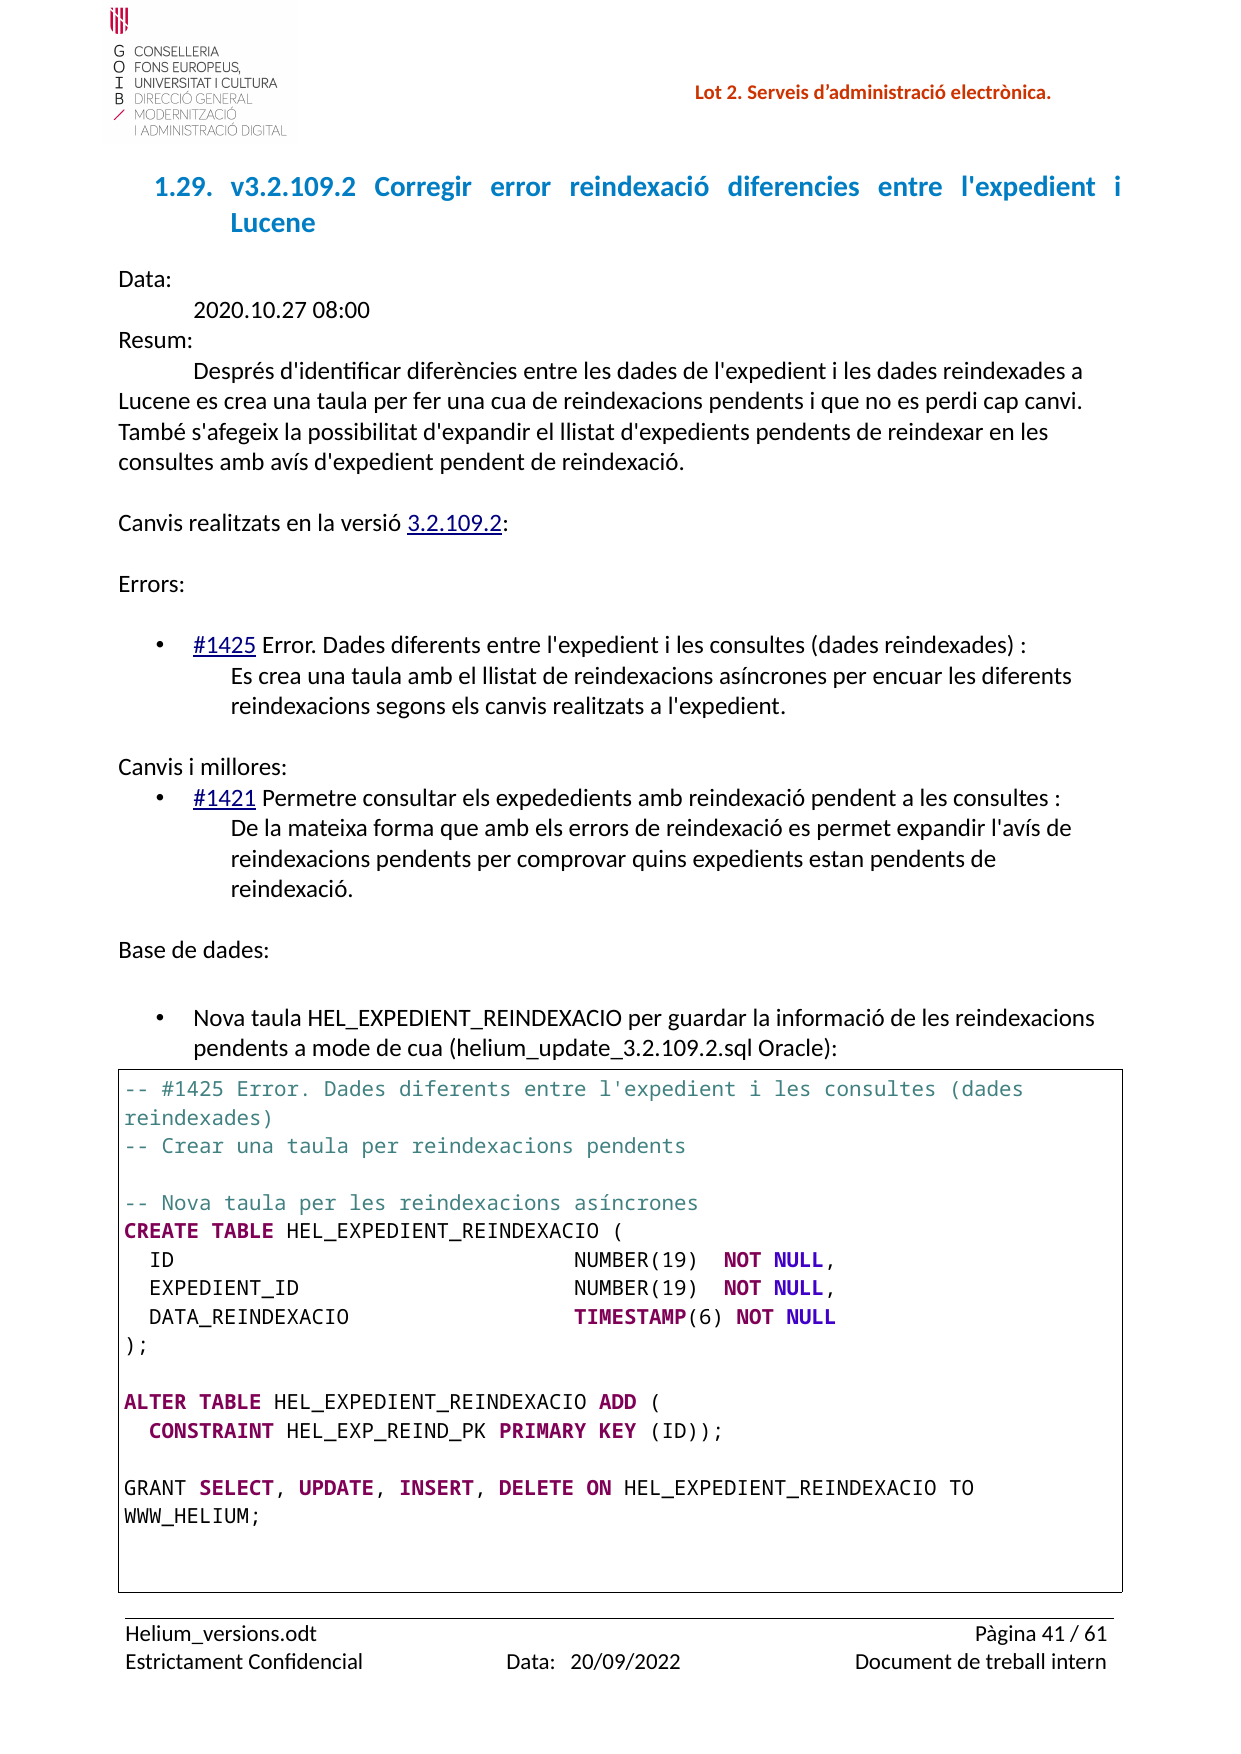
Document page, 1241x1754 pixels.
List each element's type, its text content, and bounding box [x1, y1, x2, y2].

text Errors: [118, 568, 1122, 599]
picture [100, 0, 297, 144]
list Nova taula HEL_EXPEDIENT_REINDEXACIO per guardar la informació de les reindexacions pendents a mode de cua (helium_update_3.2.109.2.sql Oracle): [156, 1002, 1122, 1063]
subtitle v3.2.109.2 Corregir error reindexació diferencies entre l'expedient i Lucene [153, 168, 1122, 239]
list #1421 Permetre consultar els expededients amb reindexació pendent a les consultes : [156, 782, 1122, 813]
text Canvis realitzats en la versió 3.2.109.2: [118, 507, 1122, 538]
list De la mateixa forma que amb els errors de reindexació es permet expandir l'avís de reindexacions pendents per comprovar quins expedients estan pendents de reindexació. [193, 813, 1122, 904]
text Data: [118, 263, 1122, 294]
list #1425 Error. Dades diferents entre l'expedient i les consultes (dades reindexades) : [156, 629, 1122, 660]
text Canvis i millores: [118, 752, 1122, 782]
table_header -- #1425 Error. Dades diferents entre l'expedient i les consultes (dades reindexades) -- Crear una taula per reindexacions pendents -- Nova taula per les reindexacions asíncrones CREATE TABLE HEL_EXPEDIENT_REINDEXACIO ( ID NUMBER(19) NOT NULL, EXPEDIENT_ID NUMBER(19) NOT NULL, DATA_REINDEXACIO TIMESTAMP(6) NOT NULL ); ALTER TABLE HEL_EXPEDIENT_REINDEXACIO ADD ( CONSTRAINT HEL_EXP_REIND_PK PRIMARY KEY (ID)); GRANT SELECT, UPDATE, INSERT, DELETE ON HEL_EXPEDIENT_REINDEXACIO TO WWW_HELIUM; [119, 1070, 1122, 1592]
text Resum: [118, 324, 1122, 355]
text 2020.10.27 08:00 [118, 294, 1122, 324]
text Base de dades: [118, 935, 1122, 965]
text Després d'identificar diferències entre les dades de l'expedient i les dades reindexades a Lucene es crea una taula per fer una cua de reindexacions pendents i que no es perdi cap canvi. També s'afegeix la possibilitat d'expandir el llistat d'expedients pendents de reindexar en les consultes amb avís d'expedient pendent de reindexació. [118, 355, 1122, 477]
list Es crea una taula amb el llistat de reindexacions asíncrones per encuar les diferents reindexacions segons els canvis realitzats a l'expedient. [193, 660, 1122, 721]
